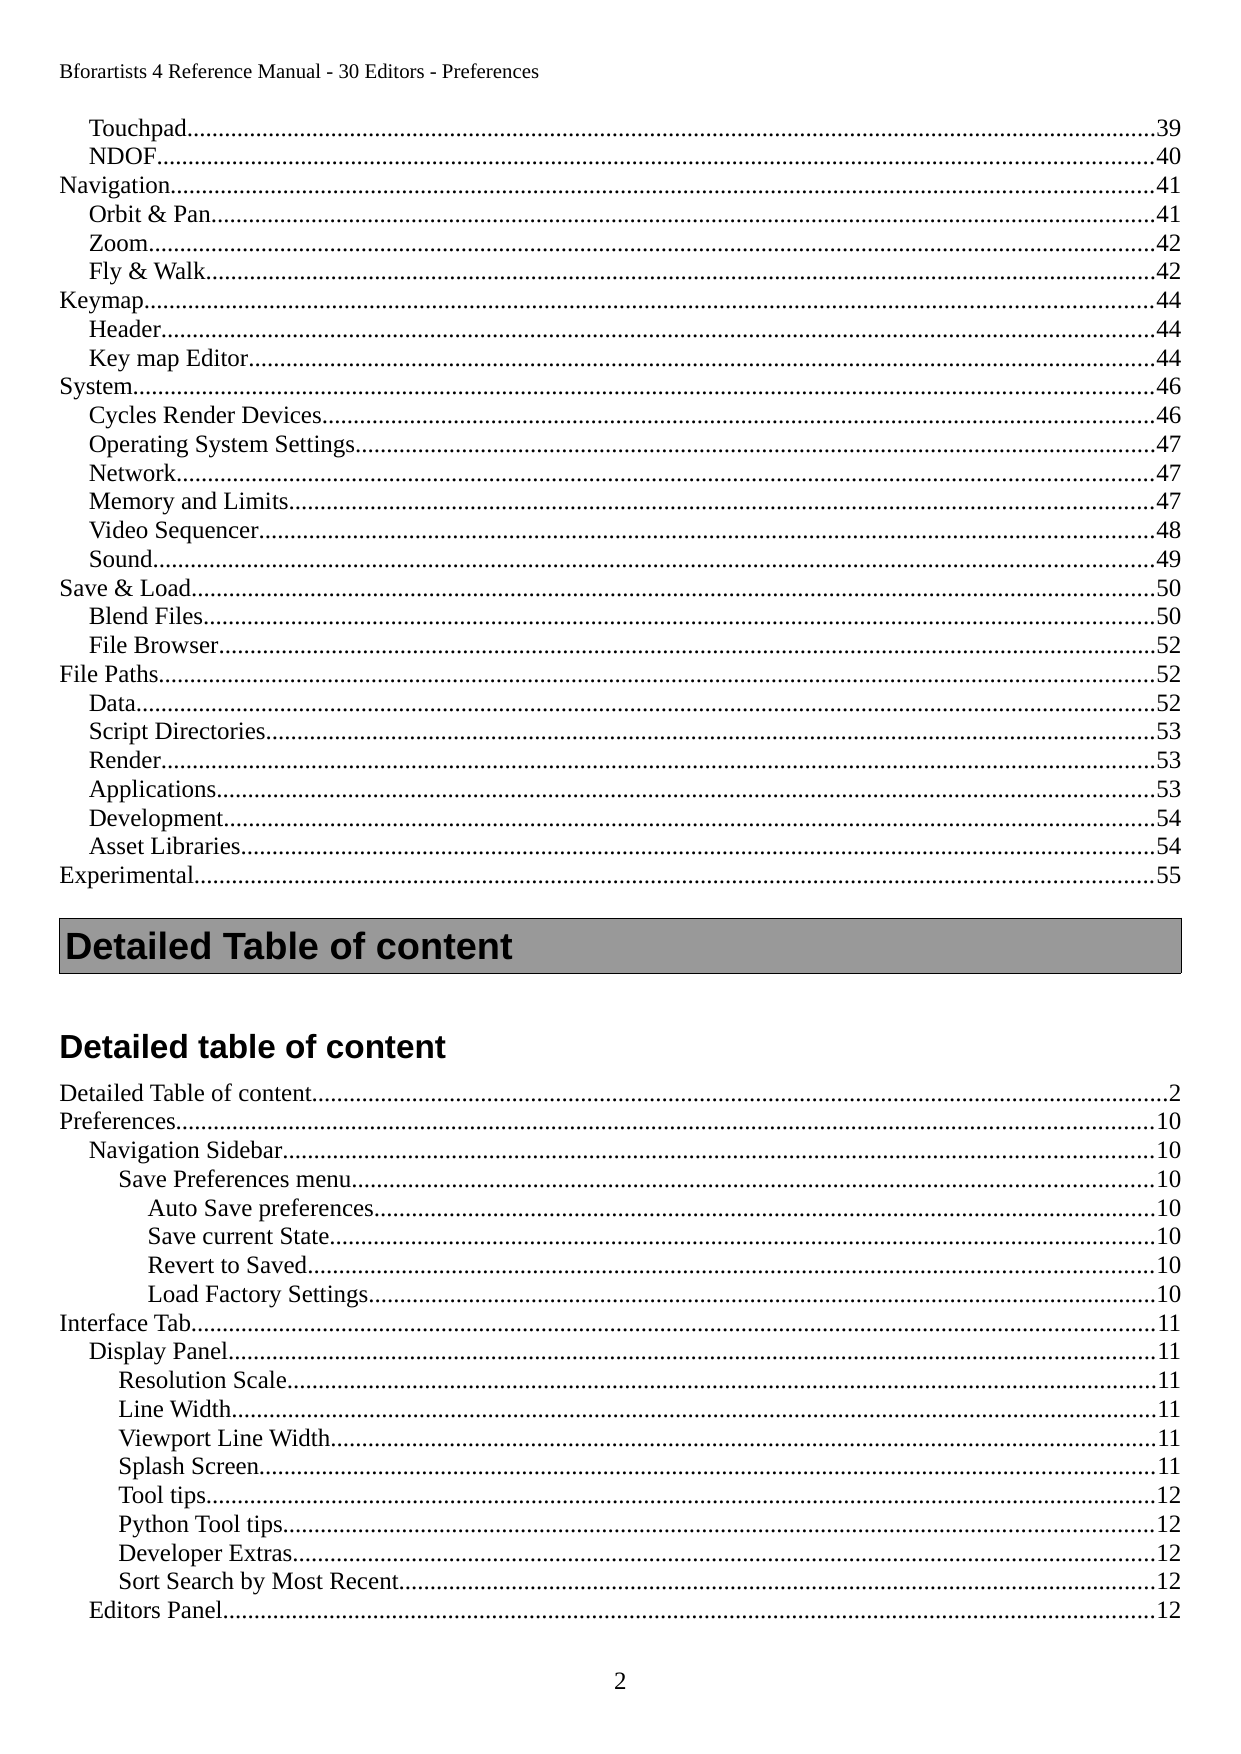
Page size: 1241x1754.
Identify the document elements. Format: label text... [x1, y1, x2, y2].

text Applications 53 [88, 774, 1181, 803]
text Touchpad 39 [88, 113, 1181, 141]
text File Paths 52 [59, 659, 1181, 688]
text Interface Tab 11 [59, 1308, 1181, 1336]
text Cycles Render Devices 46 [88, 400, 1181, 429]
text Tool tips 12 [118, 1480, 1181, 1509]
text Revert to Saved 10 [147, 1250, 1181, 1279]
text Network 47 [88, 458, 1181, 486]
text Zoom 42 [88, 228, 1181, 256]
text Header 44 [88, 314, 1181, 343]
text Editors Panel 12 [88, 1595, 1181, 1624]
text Development 54 [88, 803, 1181, 831]
text Preferences 10 [59, 1106, 1181, 1135]
text Fly & Walk 42 [88, 256, 1181, 285]
text Render 53 [88, 745, 1181, 774]
text Blend Files 50 [88, 601, 1181, 630]
text Sort Search by Most Recent 12 [118, 1566, 1181, 1595]
text Asset Libraries 54 [88, 831, 1181, 860]
text Key map Editor 44 [88, 343, 1181, 371]
text System 46 [59, 371, 1181, 400]
text Viewport Line Width 11 [118, 1423, 1181, 1451]
text Splash Screen 11 [118, 1451, 1181, 1480]
text Line Width 11 [118, 1394, 1181, 1423]
text Navigation 41 [59, 170, 1181, 199]
text File Browser 52 [88, 630, 1181, 659]
text Experimental 55 [59, 860, 1181, 889]
text Auto Save preferences 10 [147, 1193, 1181, 1221]
text Operating System Settings 47 [88, 429, 1181, 458]
text Orbit & Pan 41 [88, 199, 1181, 228]
text Display Panel 11 [88, 1336, 1181, 1365]
text Save Preferences menu 10 [118, 1164, 1181, 1193]
text Resolution Scale 11 [118, 1365, 1181, 1394]
text Load Factory Settings 10 [147, 1279, 1181, 1308]
text Detailed Table of content 2 [59, 1078, 1181, 1106]
text Script Directories 53 [88, 716, 1181, 745]
text Python Tool tips 12 [118, 1509, 1181, 1538]
text Video Sequencer 48 [88, 515, 1181, 544]
subtitle Detailed table of content [59, 1027, 1181, 1065]
text Save & Load 50 [59, 573, 1181, 601]
text Save current State 10 [147, 1221, 1181, 1250]
text Keymap 44 [59, 285, 1181, 314]
text NDOF 40 [88, 141, 1181, 170]
text Navigation Sidebar 10 [88, 1135, 1181, 1164]
text Memory and Limits 47 [88, 486, 1181, 515]
text Data 52 [88, 688, 1181, 716]
text Sound 49 [88, 544, 1181, 573]
table_header Detailed Table of content [60, 919, 1181, 973]
text Developer Extras 12 [118, 1538, 1181, 1566]
